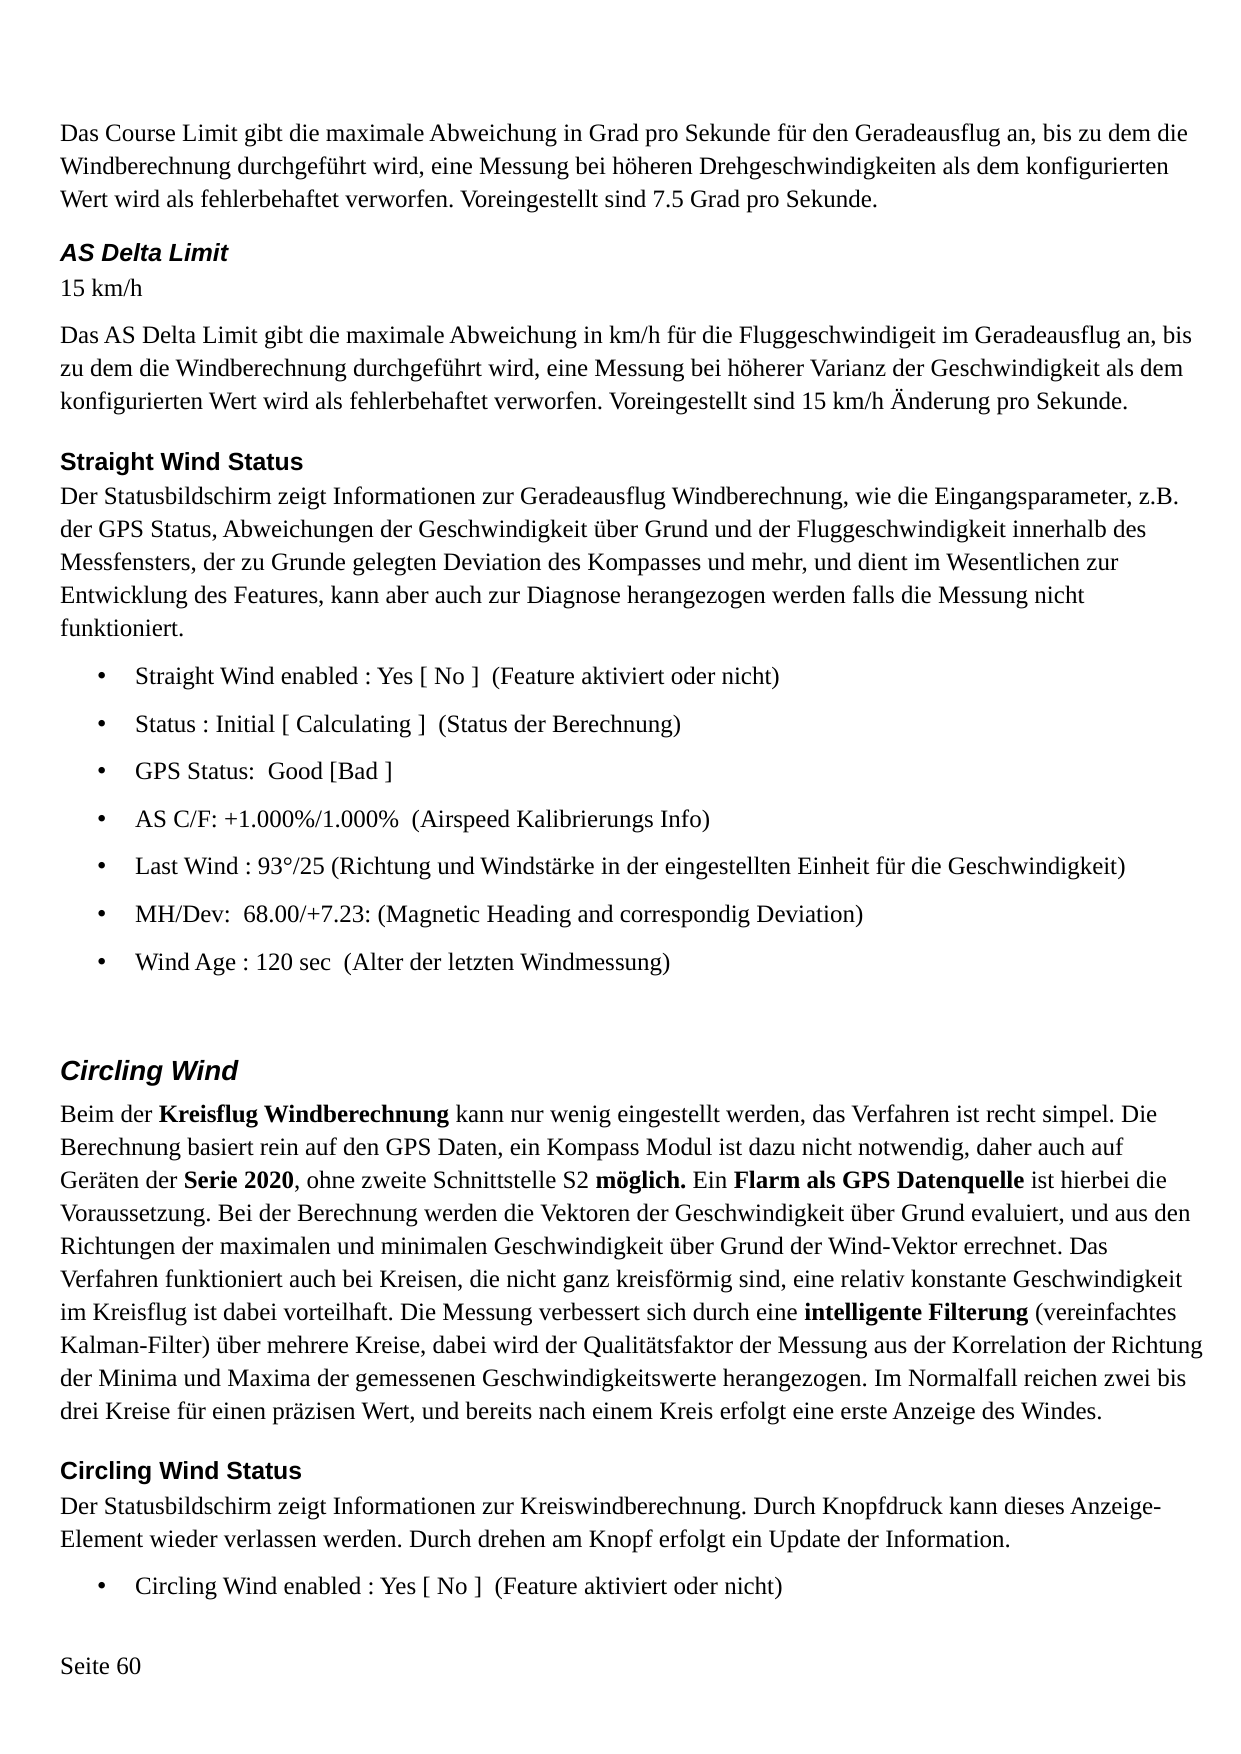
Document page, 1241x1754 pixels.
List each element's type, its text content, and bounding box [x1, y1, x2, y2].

list GPS Status: Good [Bad ] [97, 756, 1207, 785]
list Straight Wind enabled : Yes [ No ] (Feature aktiviert oder nicht) [97, 661, 1207, 690]
list Wind Age : 120 sec (Alter der letzten Windmessung) [97, 947, 1207, 975]
list Circling Wind enabled : Yes [ No ] (Feature aktiviert oder nicht) [97, 1571, 1207, 1600]
subtitle Circling Wind [60, 1054, 1207, 1086]
text Der Statusbildschirm zeigt Informationen zur Geradeausflug Windberechnung, wie die Eingangsparameter, z.B. der GPS Status, Abweichungen der Geschwindigkeit über Grund und der Fluggeschwindigkeit innerhalb des Messfensters, der zu Grunde gelegten Deviation des Kompasses und mehr, und dient im Wesentlichen zur Entwicklung des Features, kann aber auch zur Diagnose herangezogen werden falls die Messung nicht funktioniert. [60, 481, 1207, 642]
text Das AS Delta Limit gibt die maximale Abweichung in km/h für die Fluggeschwindigeit im Geradeausflug an, bis zu dem die Windberechnung durchgeführt wird, eine Messung bei höherer Varianz der Geschwindigkeit als dem konfigurierten Wert wird als fehlerbehaftet verworfen. Voreingestellt sind 15 km/h Änderung pro Sekunde. [60, 320, 1207, 415]
text Der Statusbildschirm zeigt Informationen zur Kreiswindberechnung. Durch Knopfdruck kann dieses Anzeige-Element wieder verlassen werden. Durch drehen am Knopf erfolgt ein Update der Information. [60, 1491, 1207, 1553]
text Das Course Limit gibt die maximale Abweichung in Grad pro Sekunde für den Geradeausflug an, bis zu dem die Windberechnung durchgeführt wird, eine Messung bei höheren Drehgeschwindigkeiten als dem konfigurierten Wert wird als fehlerbehaftet verworfen. Voreingestellt sind 7.5 Grad pro Sekunde. [60, 118, 1207, 213]
list AS C/F: +1.000%/1.000% (Airspeed Kalibrierungs Info) [97, 804, 1207, 833]
subtitle Straight Wind Status [60, 447, 1207, 475]
subtitle AS Delta Limit [60, 238, 1207, 267]
list MH/Dev: 68.00/+7.23: (Magnetic Heading and correspondig Deviation) [97, 899, 1207, 928]
text 15 km/h [60, 273, 1207, 302]
text Beim der Kreisflug Windberechnung kann nur wenig eingestellt werden, das Verfahren ist recht simpel. Die Berechnung basiert rein auf den GPS Daten, ein Kompass Modul ist dazu nicht notwendig, daher auch auf Geräten der Serie 2020, ohne zweite Schnittstelle S2 möglich. Ein Flarm als GPS Datenquelle ist hierbei die Voraussetzung. Bei der Berechnung werden die Vektoren der Geschwindigkeit über Grund evaluiert, und aus den Richtungen der maximalen und minimalen Geschwindigkeit über Grund der Wind-Vektor errechnet. Das Verfahren funktioniert auch bei Kreisen, die nicht ganz kreisförmig sind, eine relativ konstante Geschwindigkeit im Kreisflug ist dabei vorteilhaft. Die Messung verbessert sich durch eine intelligente Filterung (vereinfachtes Kalman-Filter) über mehrere Kreise, dabei wird der Qualitätsfaktor der Messung aus der Korrelation der Richtung der Minima und Maxima der gemessenen Geschwindigkeitswerte herangezogen. Im Normalfall reichen zwei bis drei Kreise für einen präzisen Wert, und bereits nach einem Kreis erfolgt eine erste Anzeige des Windes. [60, 1099, 1207, 1425]
list Last Wind : 93°/25 (Richtung und Windstärke in der eingestellten Einheit für die Geschwindigkeit) [97, 851, 1207, 880]
list Status : Initial [ Calculating ] (Status der Berechnung) [97, 709, 1207, 737]
subtitle Circling Wind Status [60, 1456, 1207, 1484]
